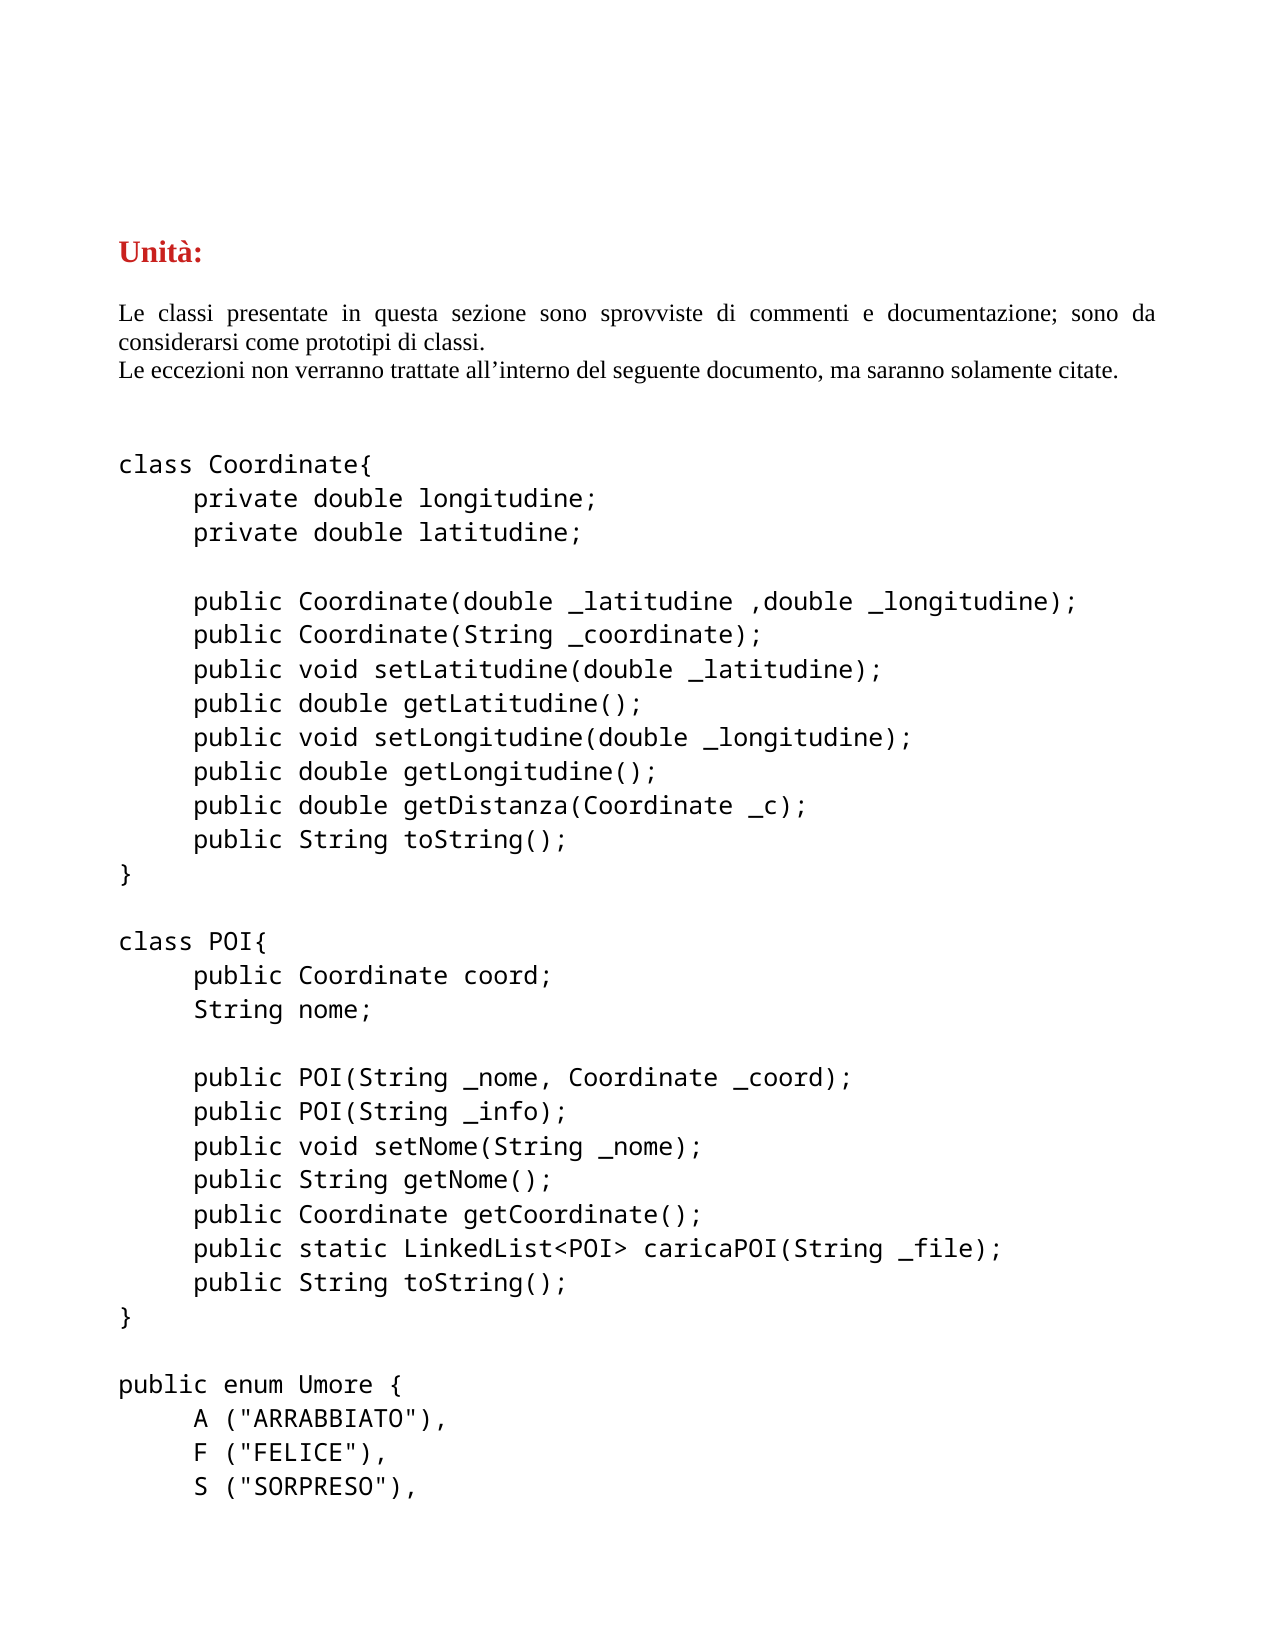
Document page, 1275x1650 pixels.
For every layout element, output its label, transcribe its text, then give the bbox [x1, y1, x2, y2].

text } [118, 856, 1157, 890]
text class Coordinate{ [118, 447, 1157, 481]
text Le eccezioni non verranno trattate all’interno del seguente documento, ma saranno solamente citate. [118, 355, 1157, 384]
text private double latitudine; [118, 515, 1157, 549]
text public POI(String _nome, Coordinate _coord); [118, 1060, 1157, 1094]
text String nome; [118, 992, 1157, 1026]
text S ("SORPRESO"), [118, 1469, 1157, 1503]
text public String getNome(); [118, 1162, 1157, 1196]
text public void setLatitudine(double _latitudine); [118, 651, 1157, 685]
text public POI(String _info); [118, 1094, 1157, 1128]
text public Coordinate(double _latitudine ,double _longitudine); [118, 583, 1157, 617]
text public double getLongitudine(); [118, 753, 1157, 787]
text private double longitudine; [118, 481, 1157, 515]
text A ("ARRABBIATO"), [118, 1401, 1157, 1435]
text public double getDistanza(Coordinate _c); [118, 787, 1157, 822]
text public void setLongitudine(double _longitudine); [118, 719, 1157, 753]
text public enum Umore { [118, 1367, 1157, 1401]
text public String toString(); [118, 822, 1157, 856]
text F ("FELICE"), [118, 1435, 1157, 1469]
text class POI{ [118, 924, 1157, 958]
text public String toString(); [118, 1264, 1157, 1298]
text public void setNome(String _nome); [118, 1128, 1157, 1162]
text public double getLatitudine(); [118, 685, 1157, 719]
text Unità: [118, 233, 1157, 269]
text public Coordinate coord; [118, 958, 1157, 992]
text } [118, 1298, 1157, 1332]
text public Coordinate getCoordinate(); [118, 1196, 1157, 1230]
text public static LinkedList<POI> caricaPOI(String _file); [118, 1230, 1157, 1264]
text Le classi presentate in questa sezione sono sprovviste di commenti e documentazione; sono da considerarsi come prototipi di classi. [118, 298, 1157, 355]
text public Coordinate(String _coordinate); [118, 617, 1157, 651]
